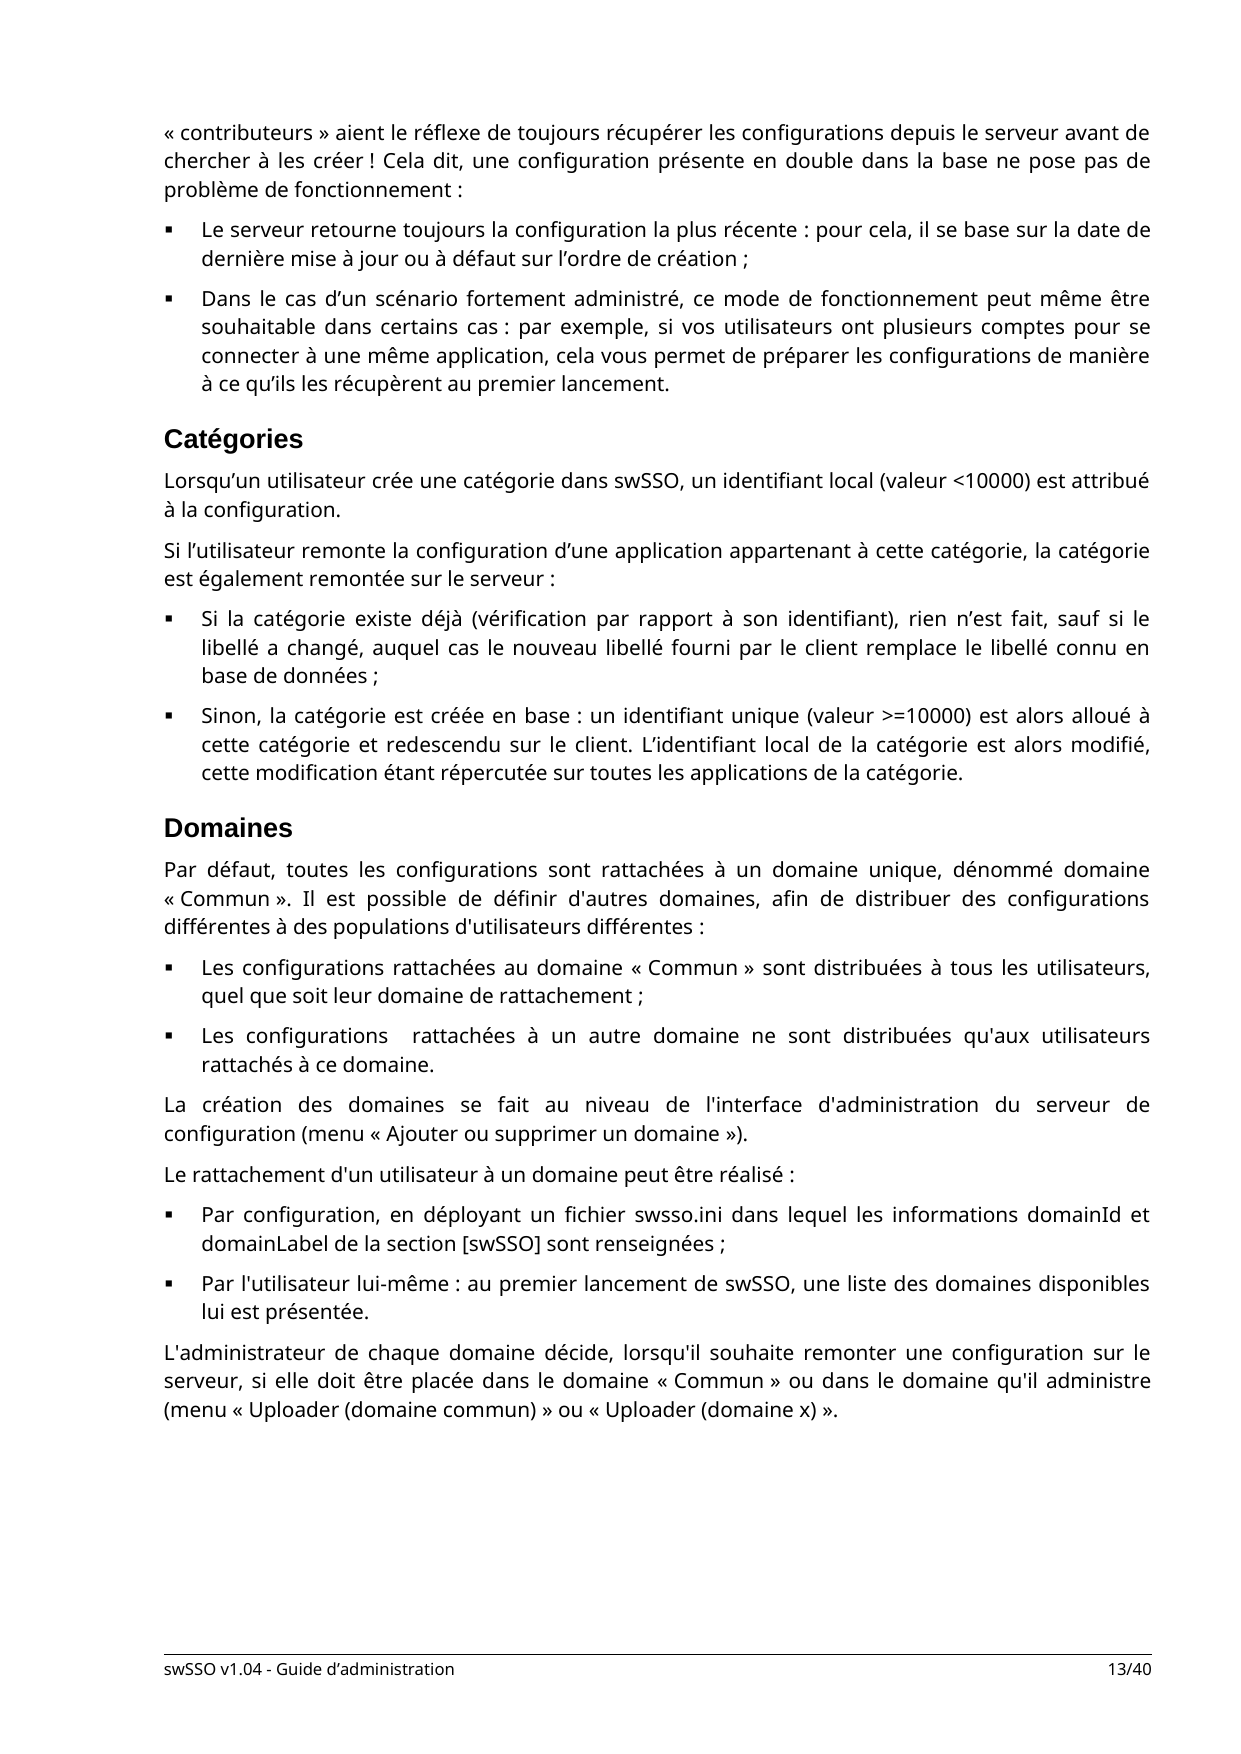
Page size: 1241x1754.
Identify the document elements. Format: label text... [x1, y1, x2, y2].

list Dans le cas d’un scénario fortement administré, ce mode de fonctionnement peut même être souhaitable dans certains cas : par exemple, si vos utilisateurs ont plusieurs comptes pour se connecter à une même application, cela vous permet de préparer les configurations de manière à ce qu’ils les récupèrent au premier lancement. [164, 284, 1152, 398]
text Lorsqu’un utilisateur crée une catégorie dans swSSO, un identifiant local (valeur <10000) est attribué à la configuration. [164, 466, 1152, 523]
list Sinon, la catégorie est créée en base : un identifiant unique (valeur >=10000) est alors alloué à cette catégorie et redescendu sur le client. L’identifiant local de la catégorie est alors modifié, cette modification étant répercutée sur toutes les applications de la catégorie. [164, 701, 1152, 787]
list Les configurations rattachées à un autre domaine ne sont distribuées qu'aux utilisateurs rattachés à ce domaine. [164, 1021, 1152, 1078]
text L'administrateur de chaque domaine décide, lorsqu'il souhaite remonter une configuration sur le serveur, si elle doit être placée dans le domaine « Commun » ou dans le domaine qu'il administre (menu « Uploader (domaine commun) » ou « Uploader (domaine x) ». [164, 1338, 1152, 1423]
list Le serveur retourne toujours la configuration la plus récente : pour cela, il se base sur la date de dernière mise à jour ou à défaut sur l’ordre de création ; [164, 215, 1152, 272]
list Par configuration, en déployant un fichier swsso.ini dans lequel les informations domainId et domainLabel de la section [swSSO] sont renseignées ; [164, 1200, 1152, 1257]
text Si l’utilisateur remonte la configuration d’une application appartenant à cette catégorie, la catégorie est également remontée sur le serveur : [164, 536, 1152, 593]
subtitle Catégories [164, 423, 1152, 454]
text Par défaut, toutes les configurations sont rattachées à un domaine unique, dénommé domaine « Commun ». Il est possible de définir d'autres domaines, afin de distribuer des configurations différentes à des populations d'utilisateurs différentes : [164, 856, 1152, 941]
subtitle Domaines [164, 812, 1152, 843]
list Les configurations rattachées au domaine « Commun » sont distribuées à tous les utilisateurs, quel que soit leur domaine de rattachement ; [164, 953, 1152, 1009]
list Si la catégorie existe déjà (vérification par rapport à son identifiant), rien n’est fait, sauf si le libellé a changé, auquel cas le nouveau libellé fourni par le client remplace le libellé connu en base de données ; [164, 604, 1152, 690]
list Par l'utilisateur lui-même : au premier lancement de swSSO, une liste des domaines disponibles lui est présentée. [164, 1269, 1152, 1326]
text La création des domaines se fait au niveau de l'interface d'administration du serveur de configuration (menu « Ajouter ou supprimer un domaine »). [164, 1091, 1152, 1147]
text « contributeurs » aient le réflexe de toujours récupérer les configurations depuis le serveur avant de chercher à les créer ! Cela dit, une configuration présente en double dans la base ne pose pas de problème de fonctionnement : [164, 118, 1152, 203]
text Le rattachement d'un utilisateur à un domaine peut être réalisé : [164, 1160, 1152, 1188]
